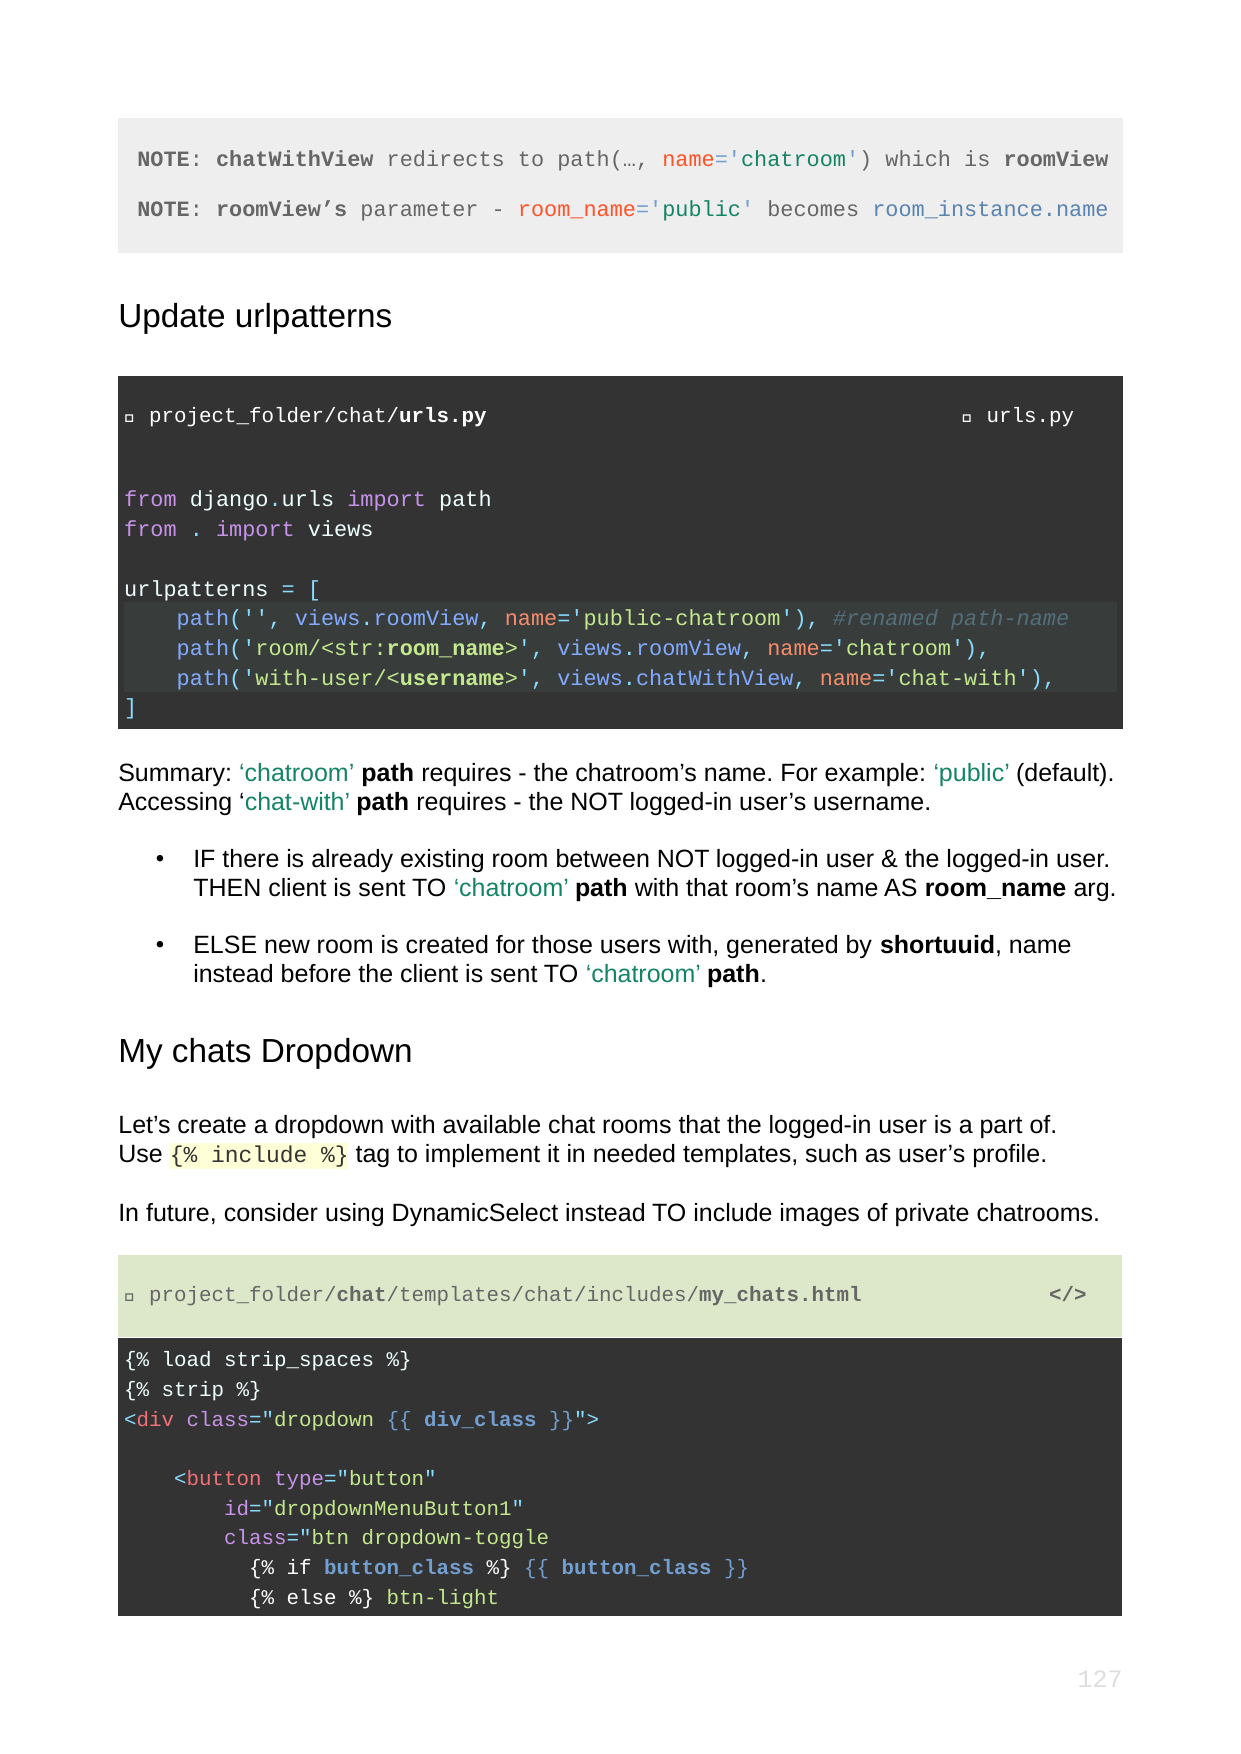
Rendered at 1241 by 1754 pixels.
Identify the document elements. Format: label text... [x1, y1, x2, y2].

table_header 📝 project_folder/chat/urls.py 🐍 urls.py [118, 376, 1123, 458]
table_header 📝 project_folder/chat/templates/chat/includes/my_chats.html </> [118, 1255, 1122, 1337]
text Accessing ‘chat-with’ path requires - the NOT logged-in user’s username. [118, 786, 1122, 815]
table_cell {% load strip_spaces %} {% strip %} <div class="dropdown {{ div_class }}"> <button type="button" id="dropdownMenuButton1" class="btn dropdown-toggle {% if button_class %} {{ button_class }} {% else %} btn-light [118, 1338, 1122, 1616]
table_cell from django.urls import path from . import views urlpatterns = [ path('', views.roomView, name='public-chatroom'), #renamed path-name path('room/<str:room_name>', views.roomView, name='chatroom'), path('with-user/<username>', views.chatWithView, name='chat-with'), ] [118, 458, 1123, 729]
subtitle Update urlpatterns [118, 296, 1122, 335]
text Summary: ‘chatroom’ path requires - the chatroom’s name. For example: ‘public’ (default). [118, 758, 1122, 786]
list IF there is already existing room between NOT logged-in user & the logged-in user. [156, 844, 1122, 873]
list THEN client is sent TO ‘chatroom’ path with that room’s name AS room_name arg. [156, 873, 1122, 902]
subtitle My chats Dropdown [118, 1031, 1122, 1069]
text Let’s create a dropdown with available chat rooms that the logged-in user is a part of. [118, 1110, 1122, 1139]
text In future, consider using DynamicSelect instead TO include images of private chatrooms. [118, 1198, 1122, 1227]
table_cell NOTE: chatWithView redirects to path(…, name='chatroom') which is roomView NOTE: roomView’s parameter - room_name='public' becomes room_instance.name [118, 118, 1123, 253]
list ELSE new room is created for those users with, generated by shortuuid, name instead before the client is sent TO ‘chatroom’ path. [156, 930, 1122, 988]
text Use {% include %} tag to implement it in needed templates, such as user’s profile. [118, 1139, 1122, 1169]
